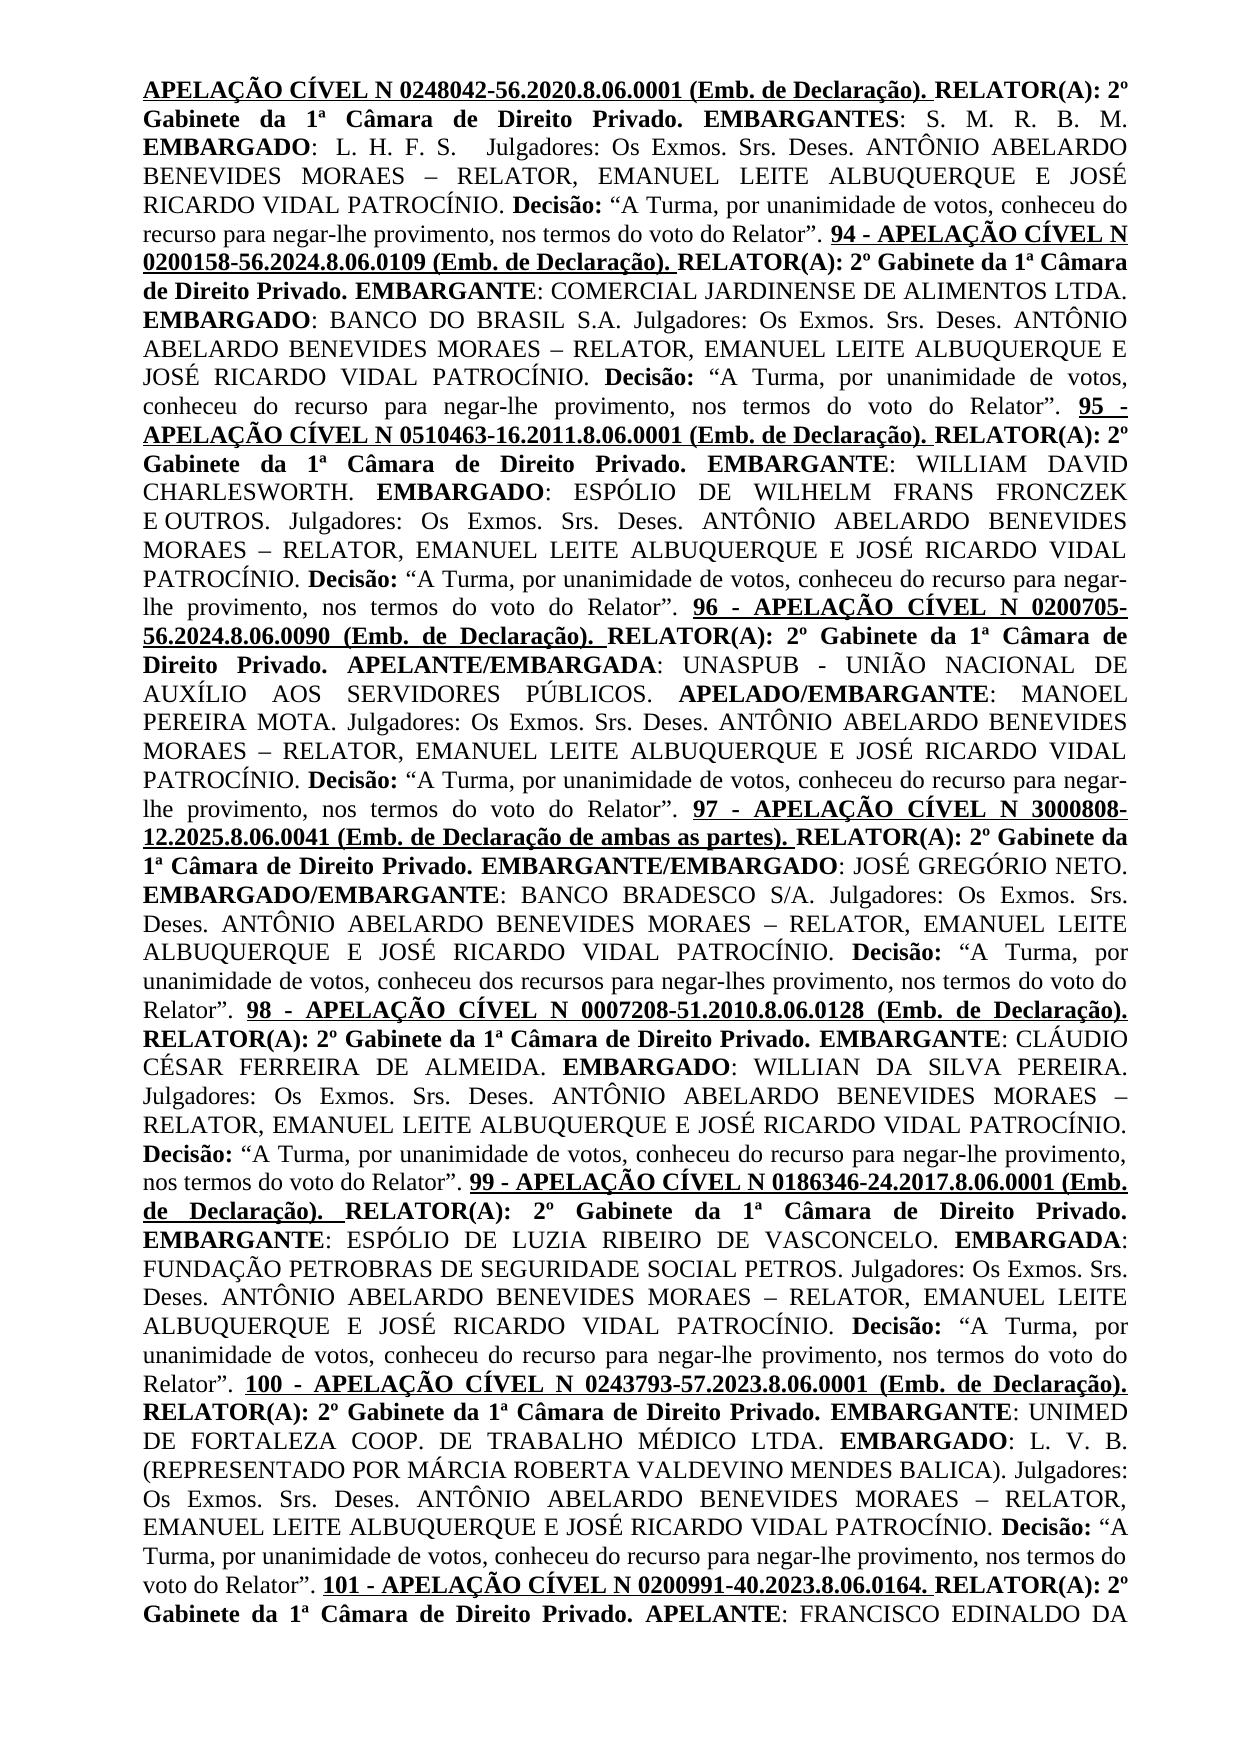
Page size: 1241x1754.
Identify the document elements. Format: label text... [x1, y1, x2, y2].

text - APELAÇÃO CÍVEL N 0248042-56.2020.8.06.0001 (Emb. de Declaração). RELATOR(A): 2º Gabinete da 1ª Câmara de Direito Privado. EMBARGANTES: S. M. R. B. M. EMBARGADO: L. H. F. S. Julgadores: Os Exmos. Srs. Deses. ANTÔNIO ABELARDO BENEVIDES MORAES – RELATOR, EMANUEL LEITE ALBUQUERQUE E JOSÉ RICARDO VIDAL PATROCÍNIO. Decisão: “A Turma, por unanimidade de votos, conheceu do recurso para negar-lhe provimento, nos termos do voto do Relator”. 94 - APELAÇÃO CÍVEL N 0200158-56.2024.8.06.0109 (Emb. de Declaração). RELATOR(A): 2º Gabinete da 1ª Câmara de Direito Privado. EMBARGANTE: COMERCIAL JARDINENSE DE ALIMENTOS LTDA. EMBARGADO: BANCO DO BRASIL S.A. Julgadores: Os Exmos. Srs. Deses. ANTÔNIO ABELARDO BENEVIDES MORAES – RELATOR, EMANUEL LEITE ALBUQUERQUE E JOSÉ RICARDO VIDAL PATROCÍNIO. Decisão: “A Turma, por unanimidade de votos, conheceu do recurso para negar-lhe provimento, nos termos do voto do Relator”. 95 - APELAÇÃO CÍVEL N 0510463-16.2011.8.06.0001 (Emb. de Declaração). RELATOR(A): 2º Gabinete da 1ª Câmara de Direito Privado. EMBARGANTE: WILLIAM DAVID CHARLESWORTH. EMBARGADO: ESPÓLIO DE WILHELM FRANS FRONCZEK E OUTROS. Julgadores: Os Exmos. Srs. Deses. ANTÔNIO ABELARDO BENEVIDES MORAES – RELATOR, EMANUEL LEITE ALBUQUERQUE E JOSÉ RICARDO VIDAL PATROCÍNIO. Decisão: “A Turma, por unanimidade de votos, conheceu do recurso para negar-lhe provimento, nos termos do voto do Relator”. 96 - APELAÇÃO CÍVEL N 0200705-56.2024.8.06.0090 (Emb. de Declaração). RELATOR(A): 2º Gabinete da 1ª Câmara de Direito Privado. APELANTE/EMBARGADA: UNASPUB - UNIÃO NACIONAL DE AUXÍLIO AOS SERVIDORES PÚBLICOS. APELADO/EMBARGANTE: MANOEL PEREIRA MOTA. Julgadores: Os Exmos. Srs. Deses. ANTÔNIO ABELARDO BENEVIDES MORAES – RELATOR, EMANUEL LEITE ALBUQUERQUE E JOSÉ RICARDO VIDAL PATROCÍNIO. Decisão: “A Turma, por unanimidade de votos, conheceu do recurso para negar-lhe provimento, nos termos do voto do Relator”. 97 - APELAÇÃO CÍVEL N 3000808-12.2025.8.06.0041 (Emb. de Declaração de ambas as partes). RELATOR(A): 2º Gabinete da 1ª Câmara de Direito Privado. EMBARGANTE/EMBARGADO: JOSÉ GREGÓRIO NETO. EMBARGADO/EMBARGANTE: BANCO BRADESCO S/A. Julgadores: Os Exmos. Srs. Deses. ANTÔNIO ABELARDO BENEVIDES MORAES – RELATOR, EMANUEL LEITE ALBUQUERQUE E JOSÉ RICARDO VIDAL PATROCÍNIO. Decisão: “A Turma, por unanimidade de votos, conheceu dos recursos para negar-lhes provimento, nos termos do voto do Relator”. 98 - APELAÇÃO CÍVEL N 0007208-51.2010.8.06.0128 (Emb. de Declaração). RELATOR(A): 2º Gabinete da 1ª Câmara de Direito Privado. EMBARGANTE: CLÁUDIO CÉSAR FERREIRA DE ALMEIDA. EMBARGADO: WILLIAN DA SILVA PEREIRA. Julgadores: Os Exmos. Srs. Deses. ANTÔNIO ABELARDO BENEVIDES MORAES – RELATOR, EMANUEL LEITE ALBUQUERQUE E JOSÉ RICARDO VIDAL PATROCÍNIO. Decisão: “A Turma, por unanimidade de votos, conheceu do recurso para negar-lhe provimento, nos termos do voto do Relator”. 99 - APELAÇÃO CÍVEL N 0186346-24.2017.8.06.0001 (Emb. de Declaração). RELATOR(A): 2º Gabinete da 1ª Câmara de Direito Privado. EMBARGANTE: ESPÓLIO DE LUZIA RIBEIRO DE VASCONCELO. EMBARGADA: FUNDAÇÃO PETROBRAS DE SEGURIDADE SOCIAL PETROS. Julgadores: Os Exmos. Srs. Deses. ANTÔNIO ABELARDO BENEVIDES MORAES – RELATOR, EMANUEL LEITE ALBUQUERQUE E JOSÉ RICARDO VIDAL PATROCÍNIO. Decisão: “A Turma, por unanimidade de votos, conheceu do recurso para negar-lhe provimento, nos termos do voto do Relator”. 100 - APELAÇÃO CÍVEL N 0243793-57.2023.8.06.0001 (Emb. de Declaração). RELATOR(A): 2º Gabinete da 1ª Câmara de Direito Privado. EMBARGANTE: UNIMED DE FORTALEZA COOP. DE TRABALHO MÉDICO LTDA. EMBARGADO: L. V. B. (REPRESENTADO POR MÁRCIA ROBERTA VALDEVINO MENDES BALICA). Julgadores: Os Exmos. Srs. Deses. ANTÔNIO ABELARDO BENEVIDES MORAES – RELATOR, EMANUEL LEITE ALBUQUERQUE E JOSÉ RICARDO VIDAL PATROCÍNIO. Decisão: “A Turma, por unanimidade de votos, conheceu do recurso para negar-lhe provimento, nos termos do voto do Relator”. 101 - APELAÇÃO CÍVEL N 0200991-40.2023.8.06.0164. RELATOR(A): 2º Gabinete da 1ª Câmara de Direito Privado. APELANTE: FRANCISCO EDINALDO DA [143, 75, 1128, 1627]
